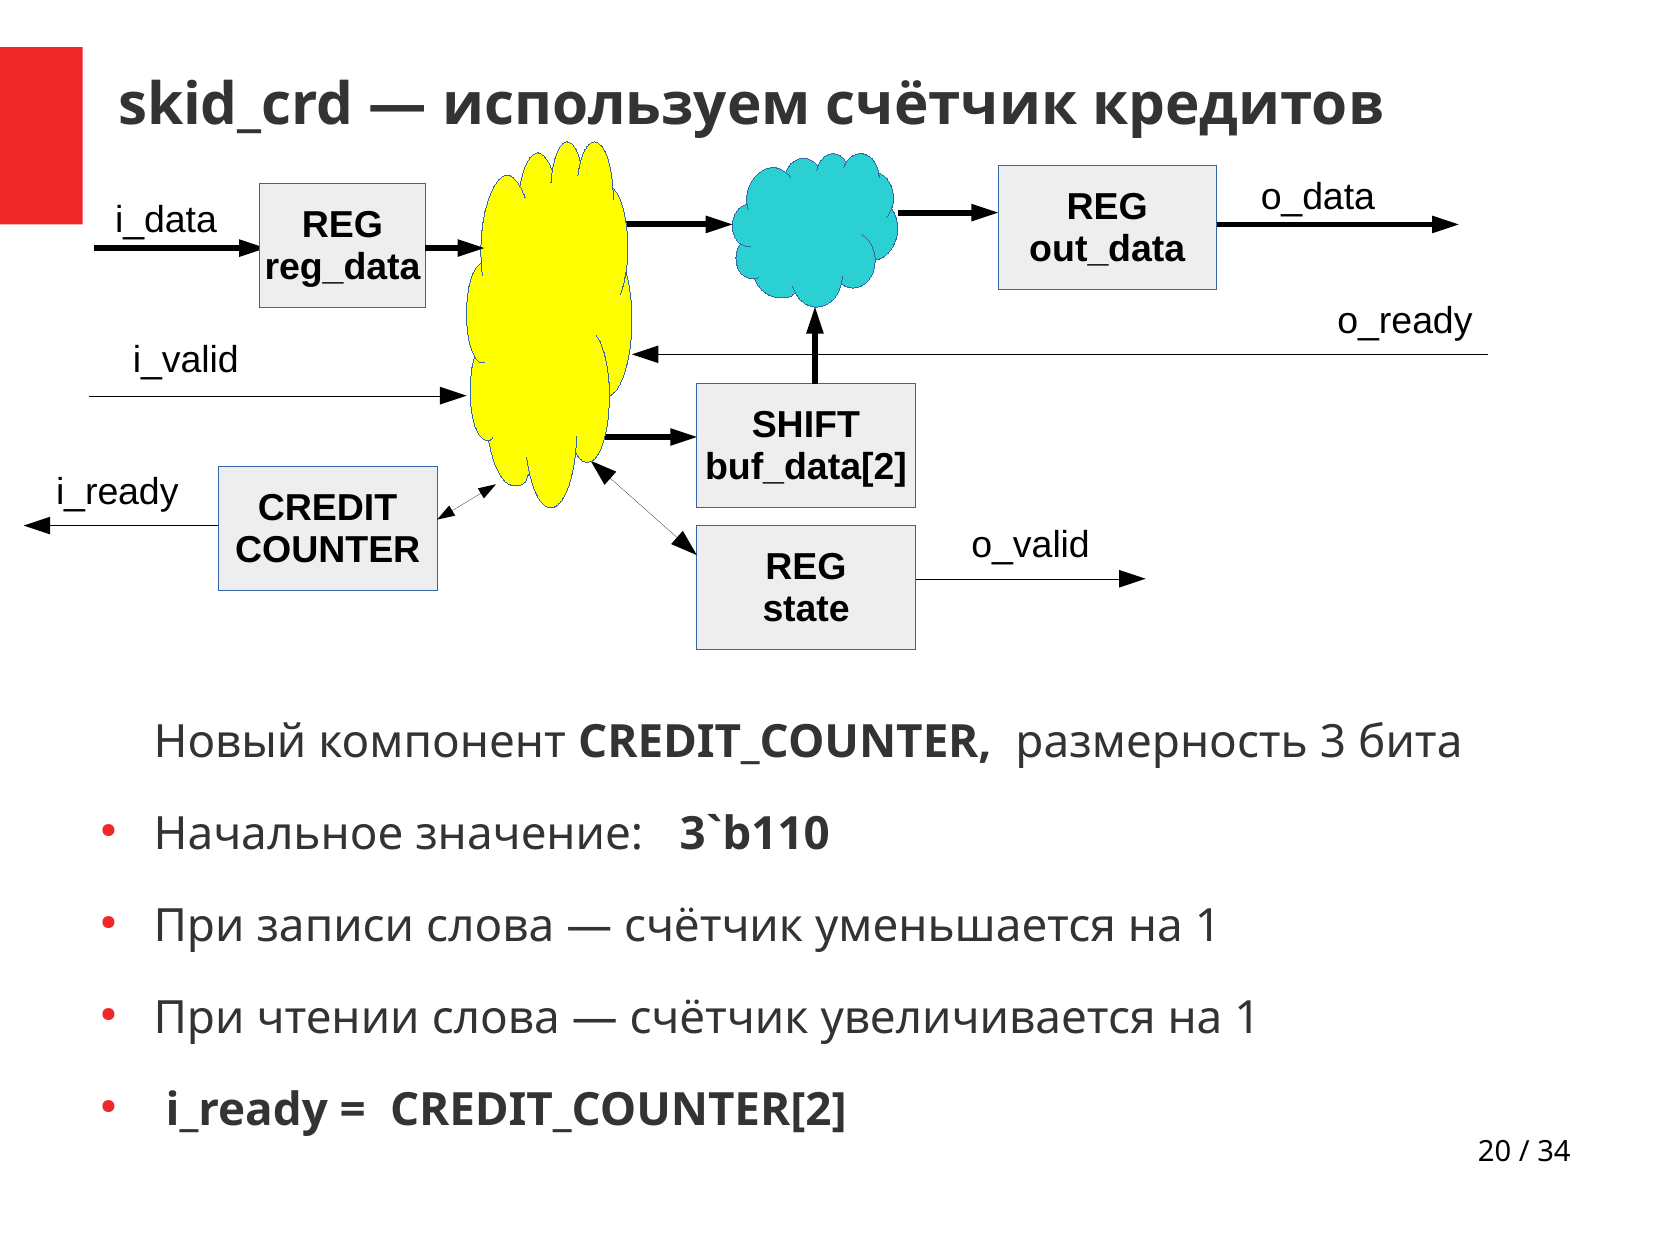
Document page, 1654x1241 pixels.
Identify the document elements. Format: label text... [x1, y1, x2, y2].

text_box i_ready [41, 463, 207, 562]
text_box o_data [1246, 167, 1441, 237]
text_box CREDIT COUNTER [218, 466, 438, 591]
text_box [732, 153, 898, 308]
text_box i_data [100, 191, 243, 248]
text_box i_valid [118, 330, 266, 390]
text_box o_valid [956, 516, 1140, 615]
text_box REG state [696, 525, 916, 650]
list Новый компонент CREDIT_COUNTER, размерность 3 бита Начальное значение: 3`b110 При записи слова — счётчик уменьшается на 1 При чтении слова — счётчик увеличивается на 1 i_ready = CREDIT_COUNTER[2] [82, 708, 1630, 1111]
title skid_crd — используем счётчик кредитов [118, 22, 1571, 181]
text_box SHIFT buf_data[2] [696, 383, 916, 508]
text_box [466, 141, 632, 508]
text_box REG out_data [998, 165, 1217, 290]
text_box REG reg_data [259, 183, 426, 308]
text_box o_ready [1322, 291, 1489, 390]
